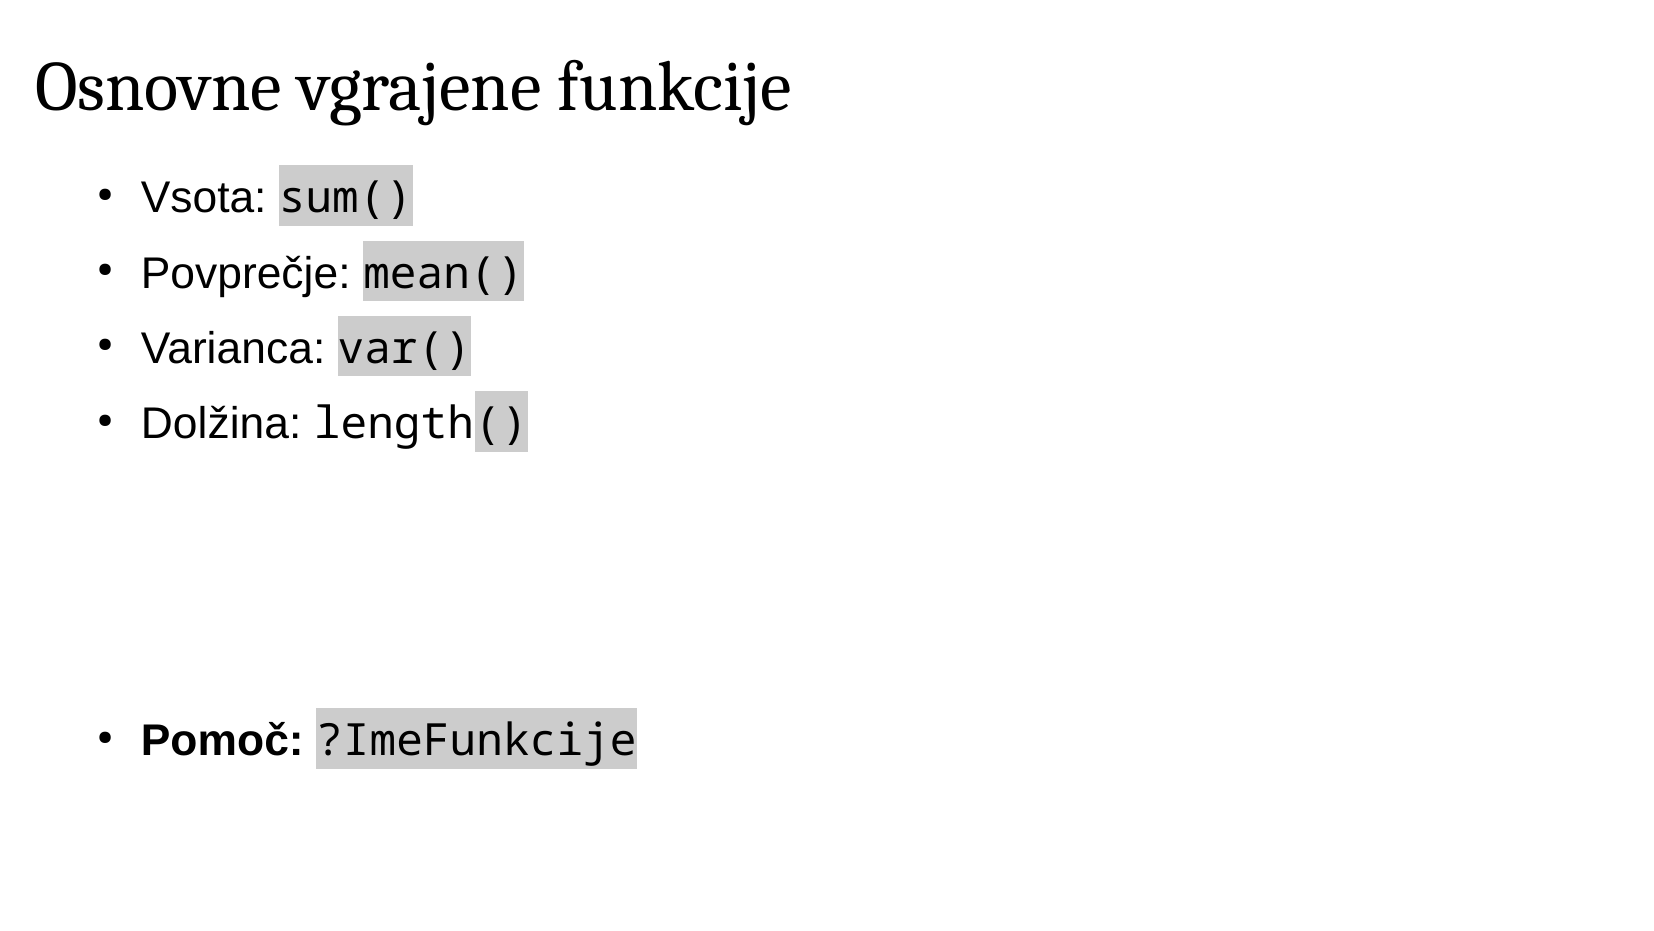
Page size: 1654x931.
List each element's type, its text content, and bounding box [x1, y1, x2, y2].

list Vsota: sum() Povprečje: mean() Varianca: var() Dolžina: length() Pomoč: ?ImeFunkcije [82, 165, 1571, 769]
title Osnovne vgrajene funkcije [35, 21, 1524, 154]
